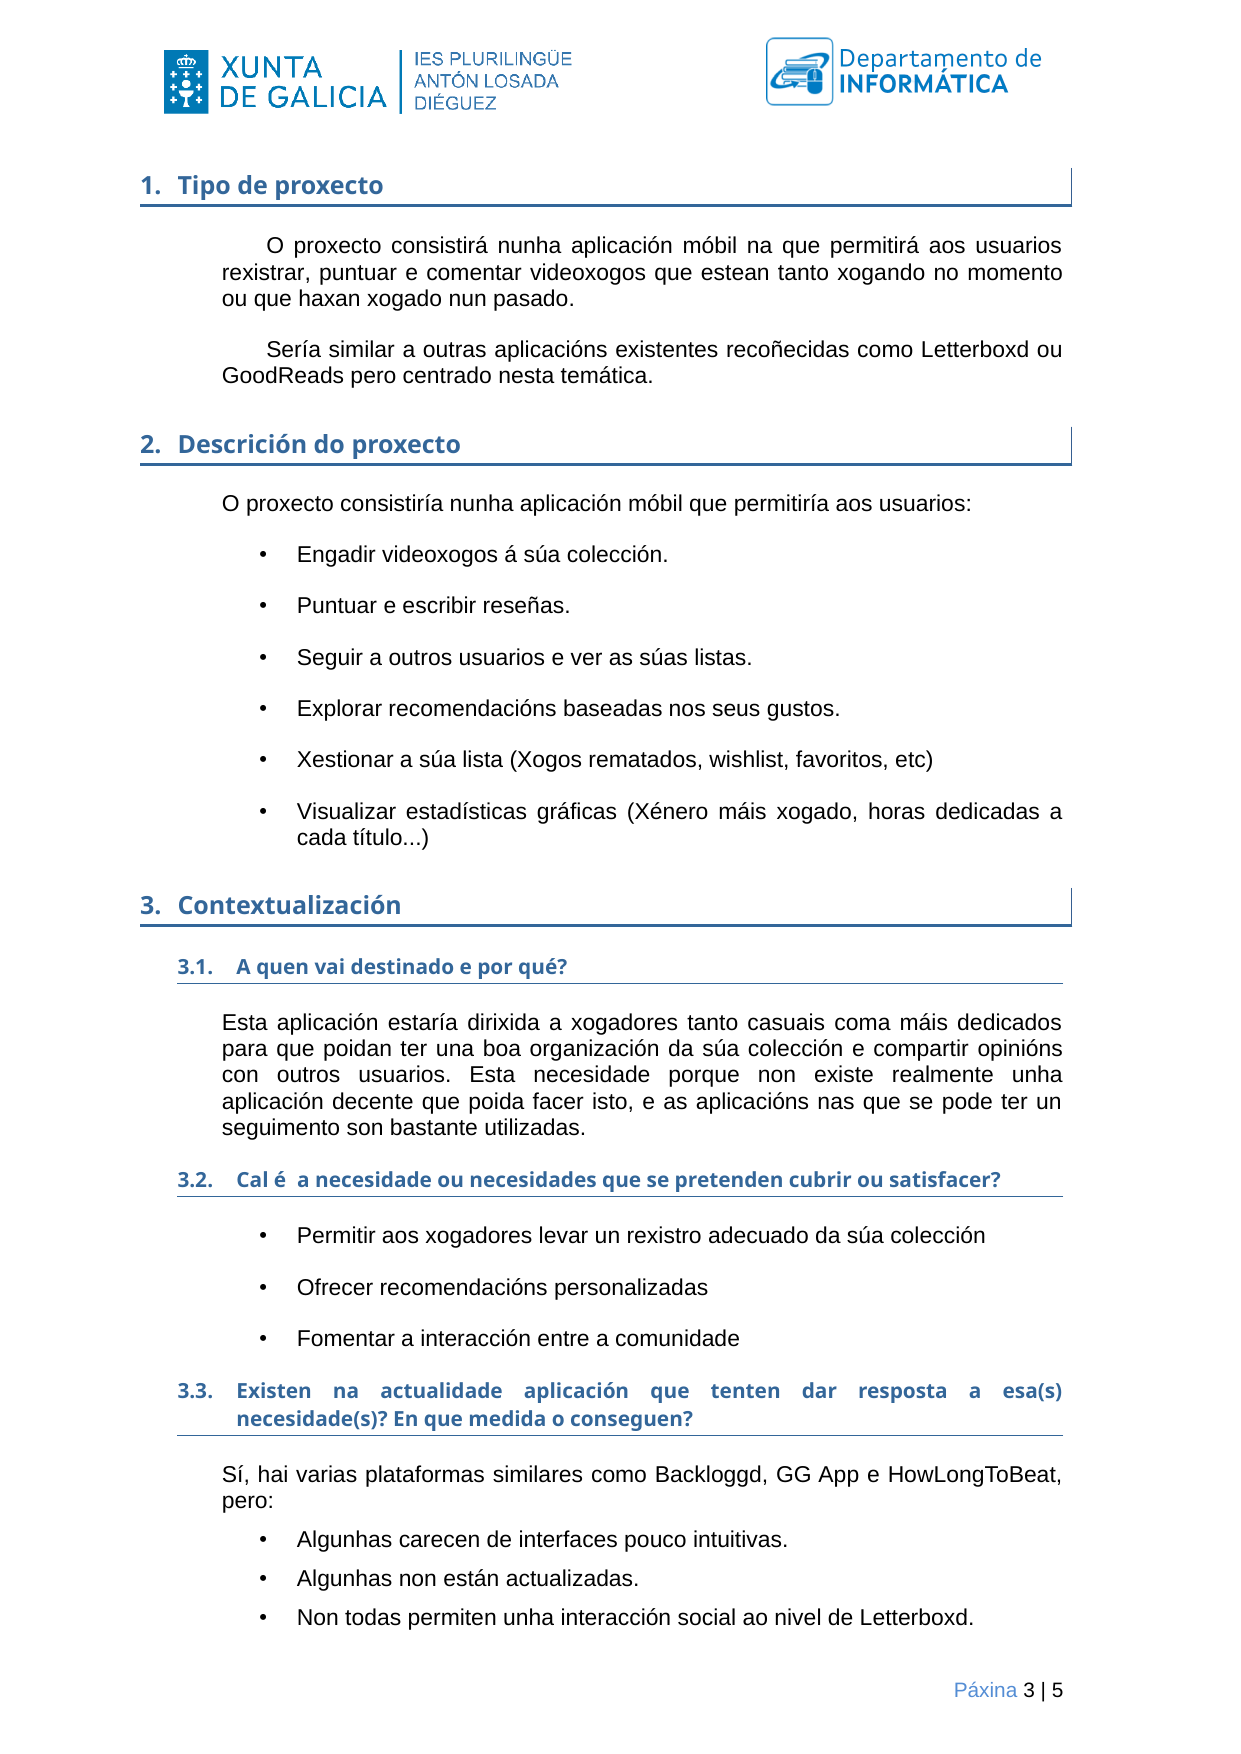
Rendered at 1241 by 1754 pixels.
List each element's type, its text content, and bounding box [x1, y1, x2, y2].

list Seguir a outros usuarios e ver as súas listas. [259, 644, 1063, 670]
subtitle Tipo de proxecto [140, 168, 1071, 204]
list Permitir aos xogadores levar un rexistro adecuado da súa colección [259, 1222, 1063, 1248]
list Non todas permiten unha interacción social ao nivel de Letterboxd. [259, 1604, 1063, 1630]
list Ofrecer recomendacións personalizadas [259, 1273, 1063, 1300]
text O proxecto consistirá nunha aplicación móbil na que permitirá aos usuarios rexistrar, puntuar e comentar videoxogos que estean tanto xogando no momento ou que haxan xogado nun pasado. [222, 232, 1063, 311]
text Sí, hai varias plataformas similares como Backloggd, GG App e HowLongToBeat, pero: [222, 1461, 1063, 1514]
picture [154, 36, 581, 125]
list Puntuar e escribir reseñas. [259, 592, 1063, 619]
subtitle Existen na actualidade aplicación que tenten dar resposta a esa(s) necesidade(s)? En que medida o conseguen? [177, 1376, 1063, 1435]
list Explorar recomendacións baseadas nos seus gustos. [259, 695, 1063, 721]
list Engadir videoxogos á súa colección. [259, 541, 1063, 567]
picture [758, 28, 1052, 122]
text O proxecto consistiría nunha aplicación móbil que permitiría aos usuarios: [222, 489, 1063, 516]
subtitle Contextualización [140, 888, 1071, 924]
list Fomentar a interacción entre a comunidade [259, 1325, 1063, 1351]
subtitle Cal é a necesidade ou necesidades que se pretenden cubrir ou satisfacer? [177, 1166, 1063, 1196]
text Esta aplicación estaría dirixida a xogadores tanto casuais coma máis dedicados para que poidan ter una boa organización da súa colección e compartir opinións con outros usuarios. Esta necesidade porque non existe realmente unha aplicación decente que poida facer isto, e as aplicacións nas que se pode ter un seguimento son bastante utilizadas. [222, 1009, 1063, 1141]
subtitle Descrición do proxecto [140, 427, 1071, 463]
list Algunhas carecen de interfaces pouco intuitivas. [259, 1526, 1063, 1553]
list Algunhas non están actualizadas. [259, 1565, 1063, 1592]
text Sería similar a outras aplicacións existentes recoñecidas como Letterboxd ou GoodReads pero centrado nesta temática. [222, 336, 1063, 389]
list Visualizar estadísticas gráficas (Xénero máis xogado, horas dedicadas a cada título...) [259, 798, 1063, 850]
list Xestionar a súa lista (Xogos rematados, wishlist, favoritos, etc) [259, 746, 1063, 773]
subtitle A quen vai destinado e por qué? [177, 952, 1063, 983]
